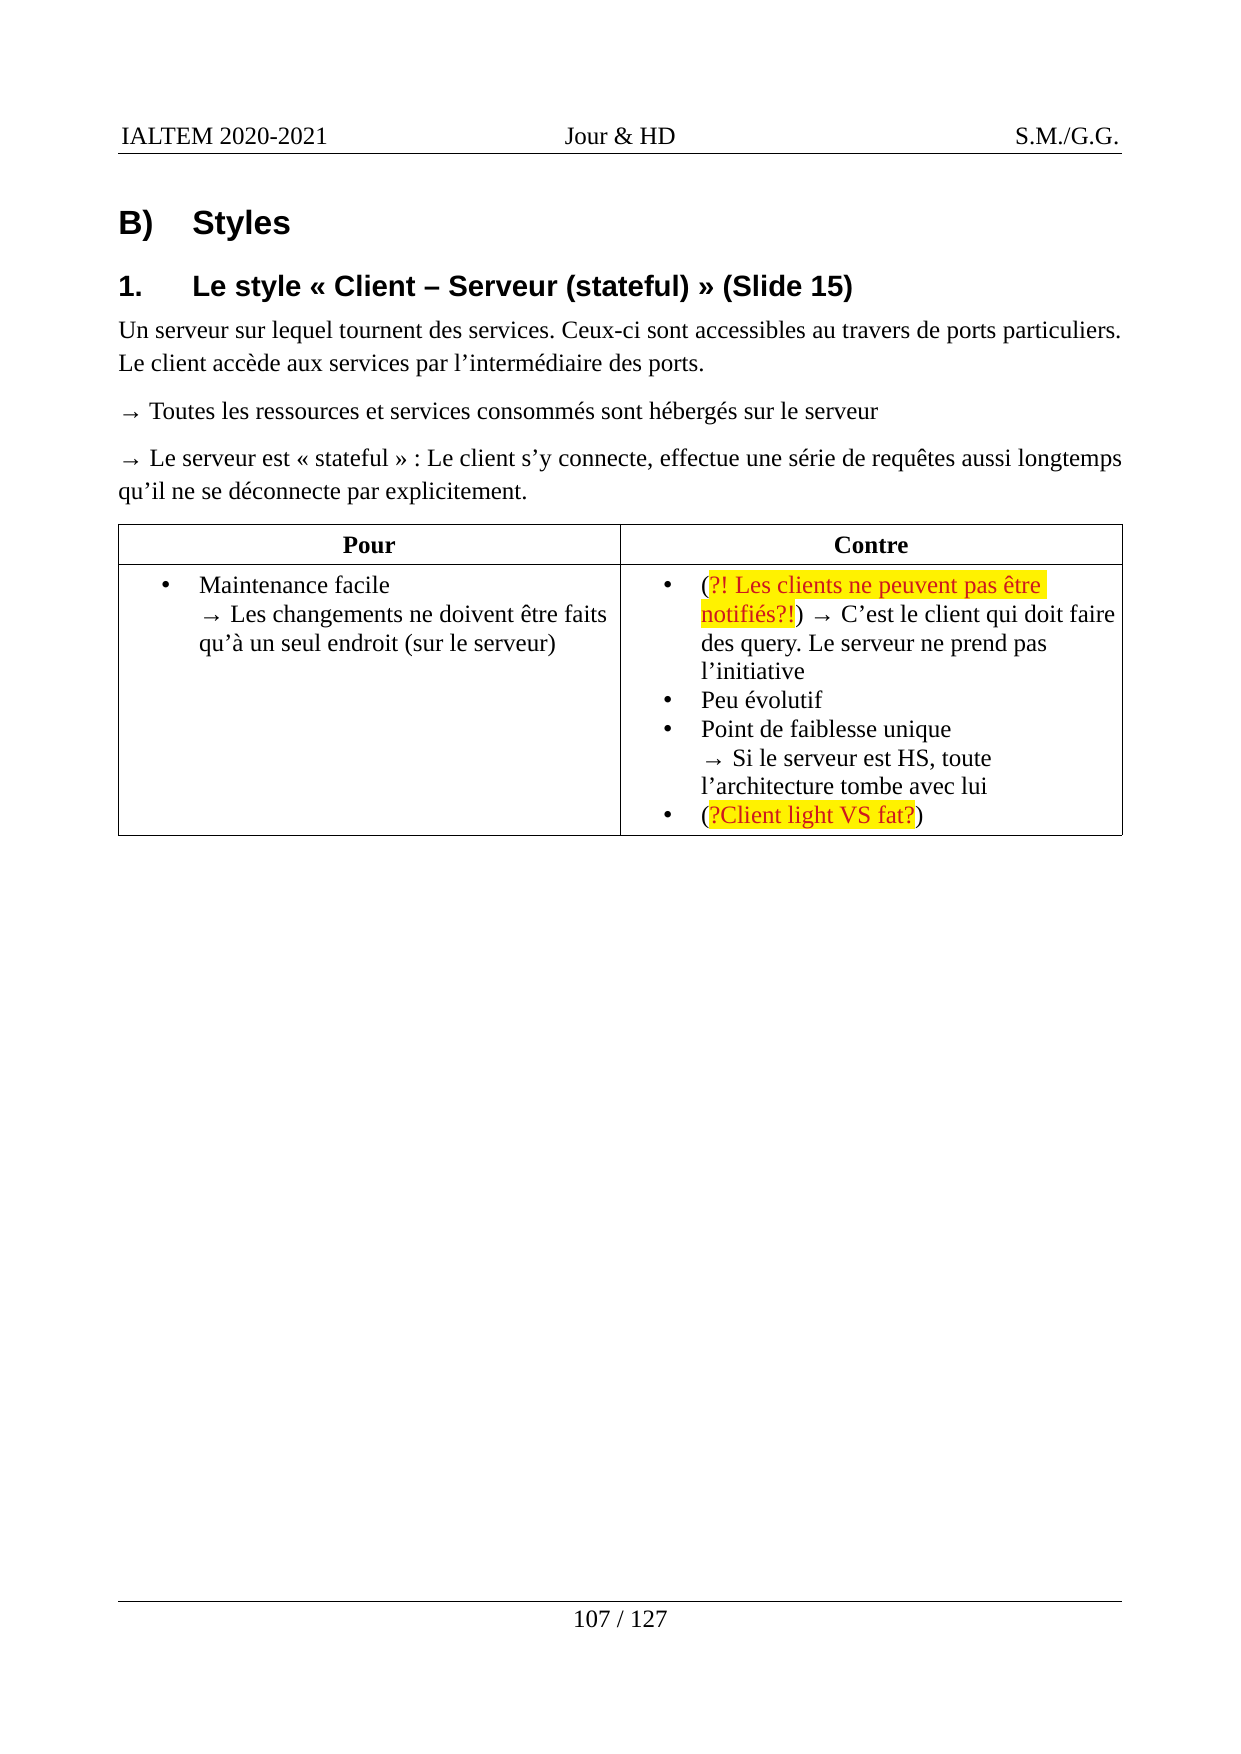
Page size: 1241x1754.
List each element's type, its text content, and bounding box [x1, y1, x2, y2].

subtitle Styles [118, 203, 1122, 242]
table_header Contre [621, 525, 1122, 564]
text Un serveur sur lequel tournent des services. Ceux-ci sont accessibles au travers de ports particuliers. Le client accède aux services par l’intermédiaire des ports. [118, 315, 1122, 377]
text → Toutes les ressources et services consommés sont hébergés sur le serveur [118, 396, 1122, 424]
table_header Pour [119, 525, 620, 564]
text → Le serveur est « stateful » : Le client s’y connecte, effectue une série de requêtes aussi longtemps qu’il ne se déconnecte par explicitement. [118, 443, 1122, 505]
table_cell Maintenance facile → Les changements ne doivent être faits qu’à un seul endroit (sur le serveur) [119, 565, 620, 834]
table_cell (?! Les clients ne peuvent pas être notifiés?!) → C’est le client qui doit faire des query. Le serveur ne prend pas l’initiative Peu évolutif Point de faiblesse unique → Si le serveur est HS, toute l’architecture tombe avec lui (?Client light VS fat?) [621, 565, 1122, 834]
subtitle Le style « Client – Serveur (stateful) » (Slide 15) [118, 269, 1122, 303]
